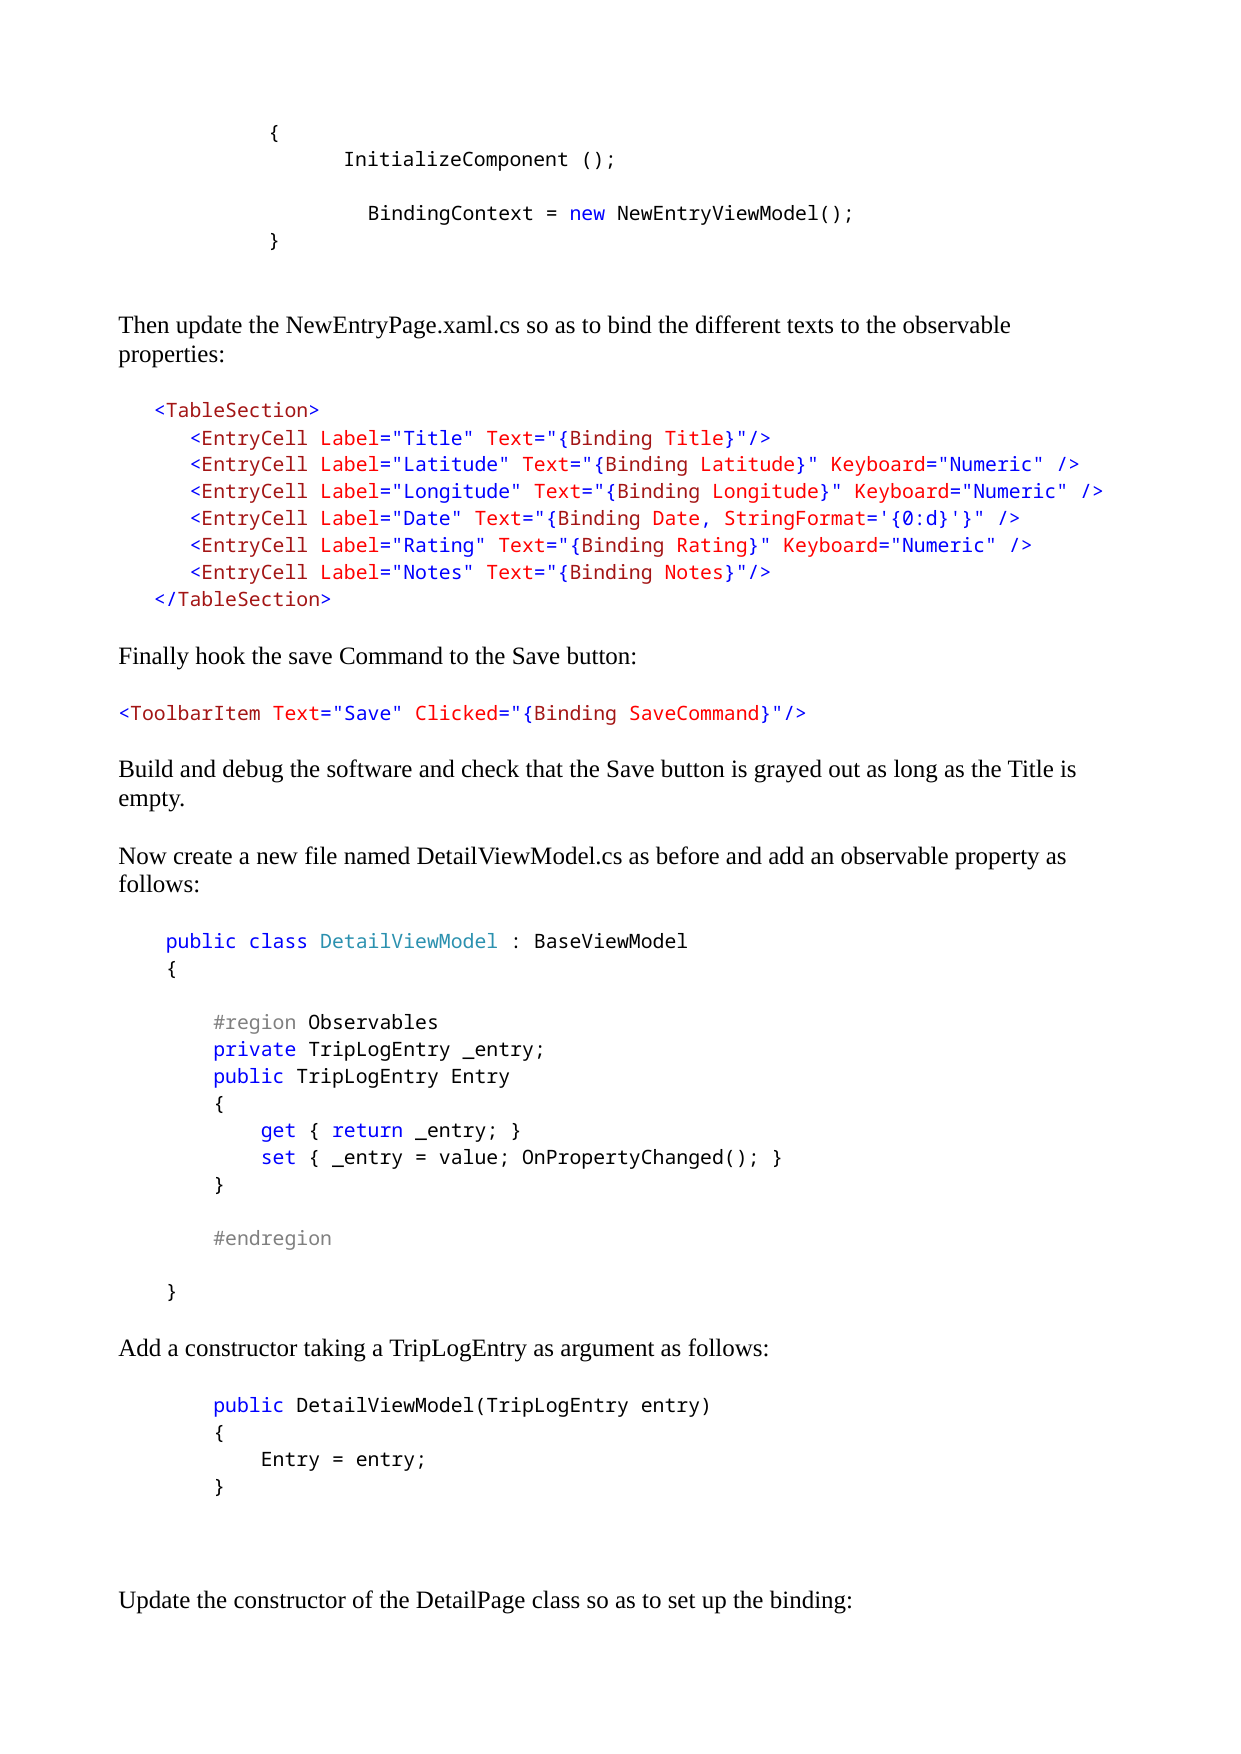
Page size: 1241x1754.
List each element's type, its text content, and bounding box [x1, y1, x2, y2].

text { [118, 954, 1122, 981]
text { [118, 1418, 1122, 1445]
text <EntryCell Label="Date" Text="{Binding Date, StringFormat='{0:d}'}" /> [118, 505, 1122, 532]
text } [118, 226, 1122, 253]
text public DetailViewModel(TripLogEntry entry) [118, 1391, 1122, 1418]
text } [118, 1472, 1122, 1499]
text Update the constructor of the DetailPage class so as to set up the binding: [118, 1585, 1122, 1614]
text InitializeComponent (); [118, 145, 1122, 172]
text public class DetailViewModel : BaseViewModel [118, 927, 1122, 954]
text { [118, 1089, 1122, 1116]
text #endregion [118, 1224, 1122, 1251]
text <EntryCell Label="Title" Text="{Binding Title}"/> [118, 424, 1122, 451]
text { [118, 118, 1122, 145]
text public TripLogEntry Entry [118, 1062, 1122, 1089]
text Then update the NewEntryPage.xaml.cs so as to bind the different texts to the observable properties: [118, 311, 1122, 368]
text </TableSection> [118, 586, 1122, 613]
text <TableSection> [118, 397, 1122, 424]
text <EntryCell Label="Latitude" Text="{Binding Latitude}" Keyboard="Numeric" /> [118, 451, 1122, 478]
text get { return _entry; } [118, 1116, 1122, 1143]
text <ToolbarItem Text="Save" Clicked="{Binding SaveCommand}"/> [118, 699, 1122, 726]
text #region Observables [118, 1008, 1122, 1035]
text Build and debug the software and check that the Save button is grayed out as long as the Title is empty. [118, 754, 1122, 812]
text BindingContext = new NewEntryViewModel(); [118, 199, 1122, 226]
text } [118, 1278, 1122, 1305]
text Finally hook the save Command to the Save button: [118, 641, 1122, 670]
text <EntryCell Label="Rating" Text="{Binding Rating}" Keyboard="Numeric" /> [118, 532, 1122, 559]
text set { _entry = value; OnPropertyChanged(); } [118, 1143, 1122, 1170]
text Now create a new file named DetailViewModel.cs as before and add an observable property as follows: [118, 841, 1122, 898]
text Entry = entry; [118, 1445, 1122, 1472]
text Add a constructor taking a TripLogEntry as argument as follows: [118, 1333, 1122, 1362]
text private TripLogEntry _entry; [118, 1035, 1122, 1062]
text <EntryCell Label="Longitude" Text="{Binding Longitude}" Keyboard="Numeric" /> [118, 478, 1122, 505]
text <EntryCell Label="Notes" Text="{Binding Notes}"/> [118, 559, 1122, 586]
text } [118, 1170, 1122, 1197]
